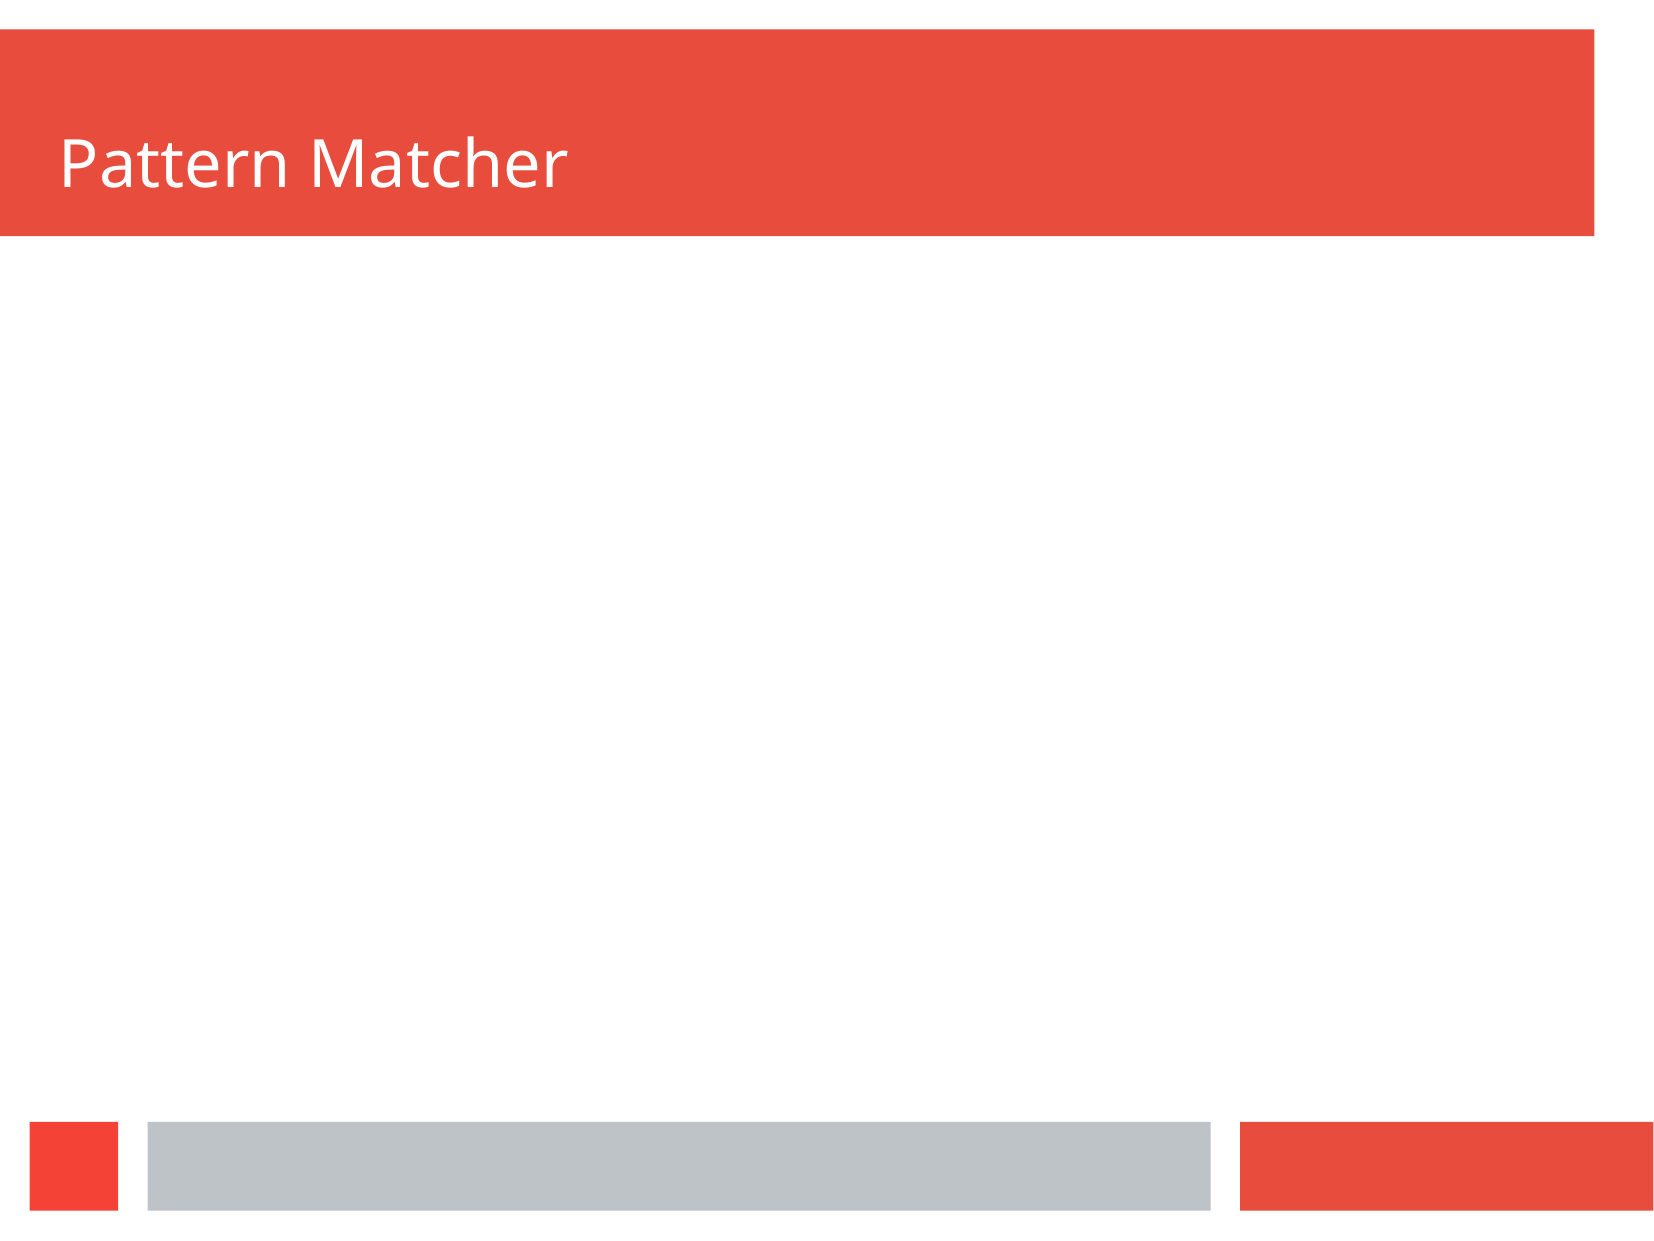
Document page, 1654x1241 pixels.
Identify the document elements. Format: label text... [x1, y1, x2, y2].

title Pattern Matcher [59, 59, 1595, 207]
